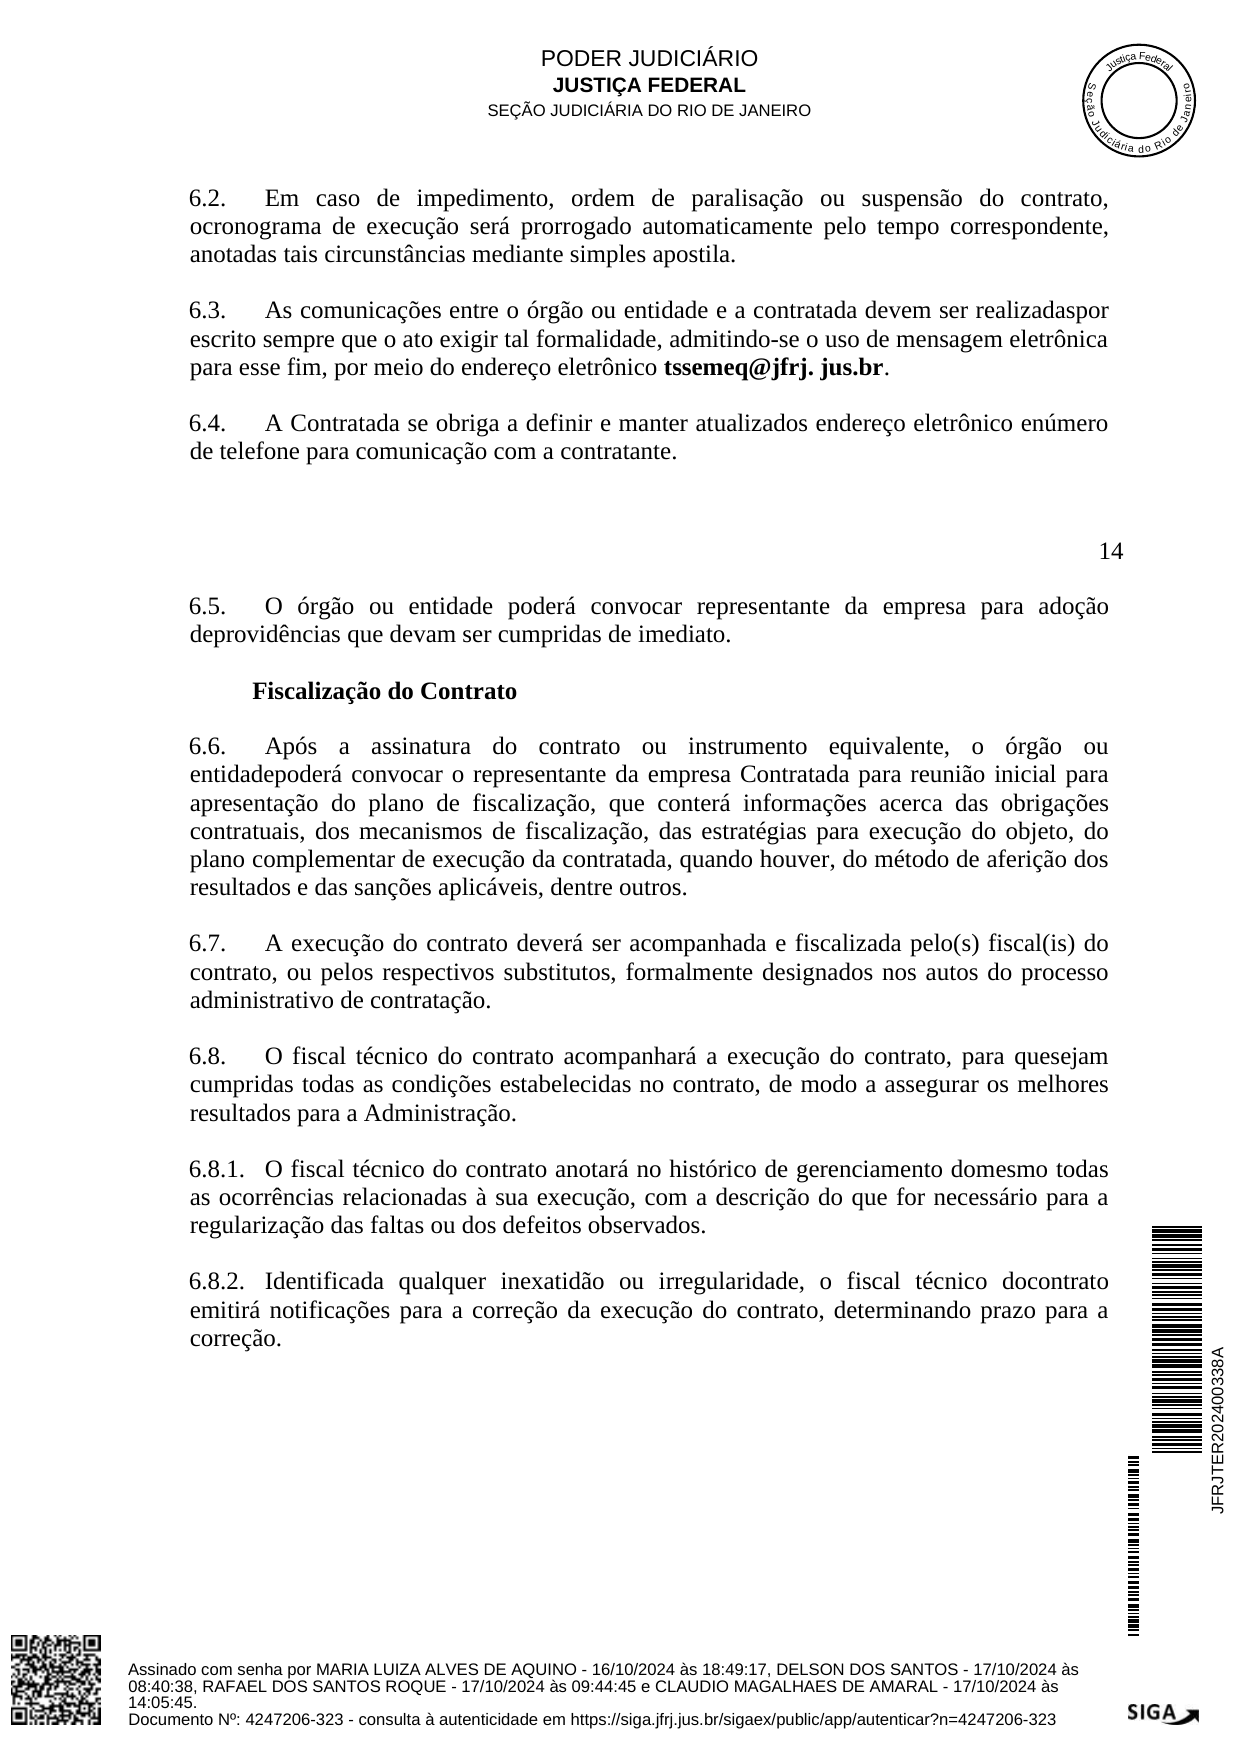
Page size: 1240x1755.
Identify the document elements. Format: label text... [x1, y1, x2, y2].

list A execução do contrato deverá ser acompanhada e fiscalizada pelo(s) fiscal(is) do contrato, ou pelos respectivos substitutos, formalmente designados nos autos do processo administrativo de contratação. [188, 929, 1110, 1014]
list As comunicações entre o órgão ou entidade e a contratada devem ser realizadaspor escrito sempre que o ato exigir tal formalidade, admitindo-se o uso de mensagem eletrônica para esse fim, por meio do endereço eletrônico tssemeq@jfrj. jus.br. [188, 296, 1110, 381]
list A Contratada se obriga a definir e manter atualizados endereço eletrônico enúmero de telefone para comunicação com a contratante. [188, 409, 1110, 465]
list Em caso de impedimento, ordem de paralisação ou suspensão do contrato, ocronograma de execução será prorrogado automaticamente pelo tempo correspondente, anotadas tais circunstâncias mediante simples apostila. [188, 183, 1110, 268]
text Fiscalização do Contrato [252, 676, 1111, 705]
list O fiscal técnico do contrato anotará no histórico de gerenciamento domesmo todas as ocorrências relacionadas à sua execução, com a descrição do que for necessário para a regularização das faltas ou dos defeitos observados. [188, 1154, 1110, 1239]
list Identificada qualquer inexatidão ou irregularidade, o fiscal técnico docontrato emitirá notificações para a correção da execução do contrato, determinando prazo para a correção. [188, 1267, 1110, 1352]
list Após a assinatura do contrato ou instrumento equivalente, o órgão ou entidadepoderá convocar o representante da empresa Contratada para reunião inicial para apresentação do plano de fiscalização, que conterá informações acerca das obrigações contratuais, dos mecanismos de fiscalização, das estratégias para execução do objeto, do plano complementar de execução da contratada, quando houver, do método de aferição dos resultados e das sanções aplicáveis, dentre outros. [188, 732, 1110, 901]
list O fiscal técnico do contrato acompanhará a execução do contrato, para quesejam cumpridas todas as condições estabelecidas no contrato, de modo a assegurar os melhores resultados para a Administração. [188, 1042, 1110, 1126]
text 14 [189, 536, 1123, 565]
list O órgão ou entidade poderá convocar representante da empresa para adoção deprovidências que devam ser cumpridas de imediato. [188, 592, 1110, 648]
